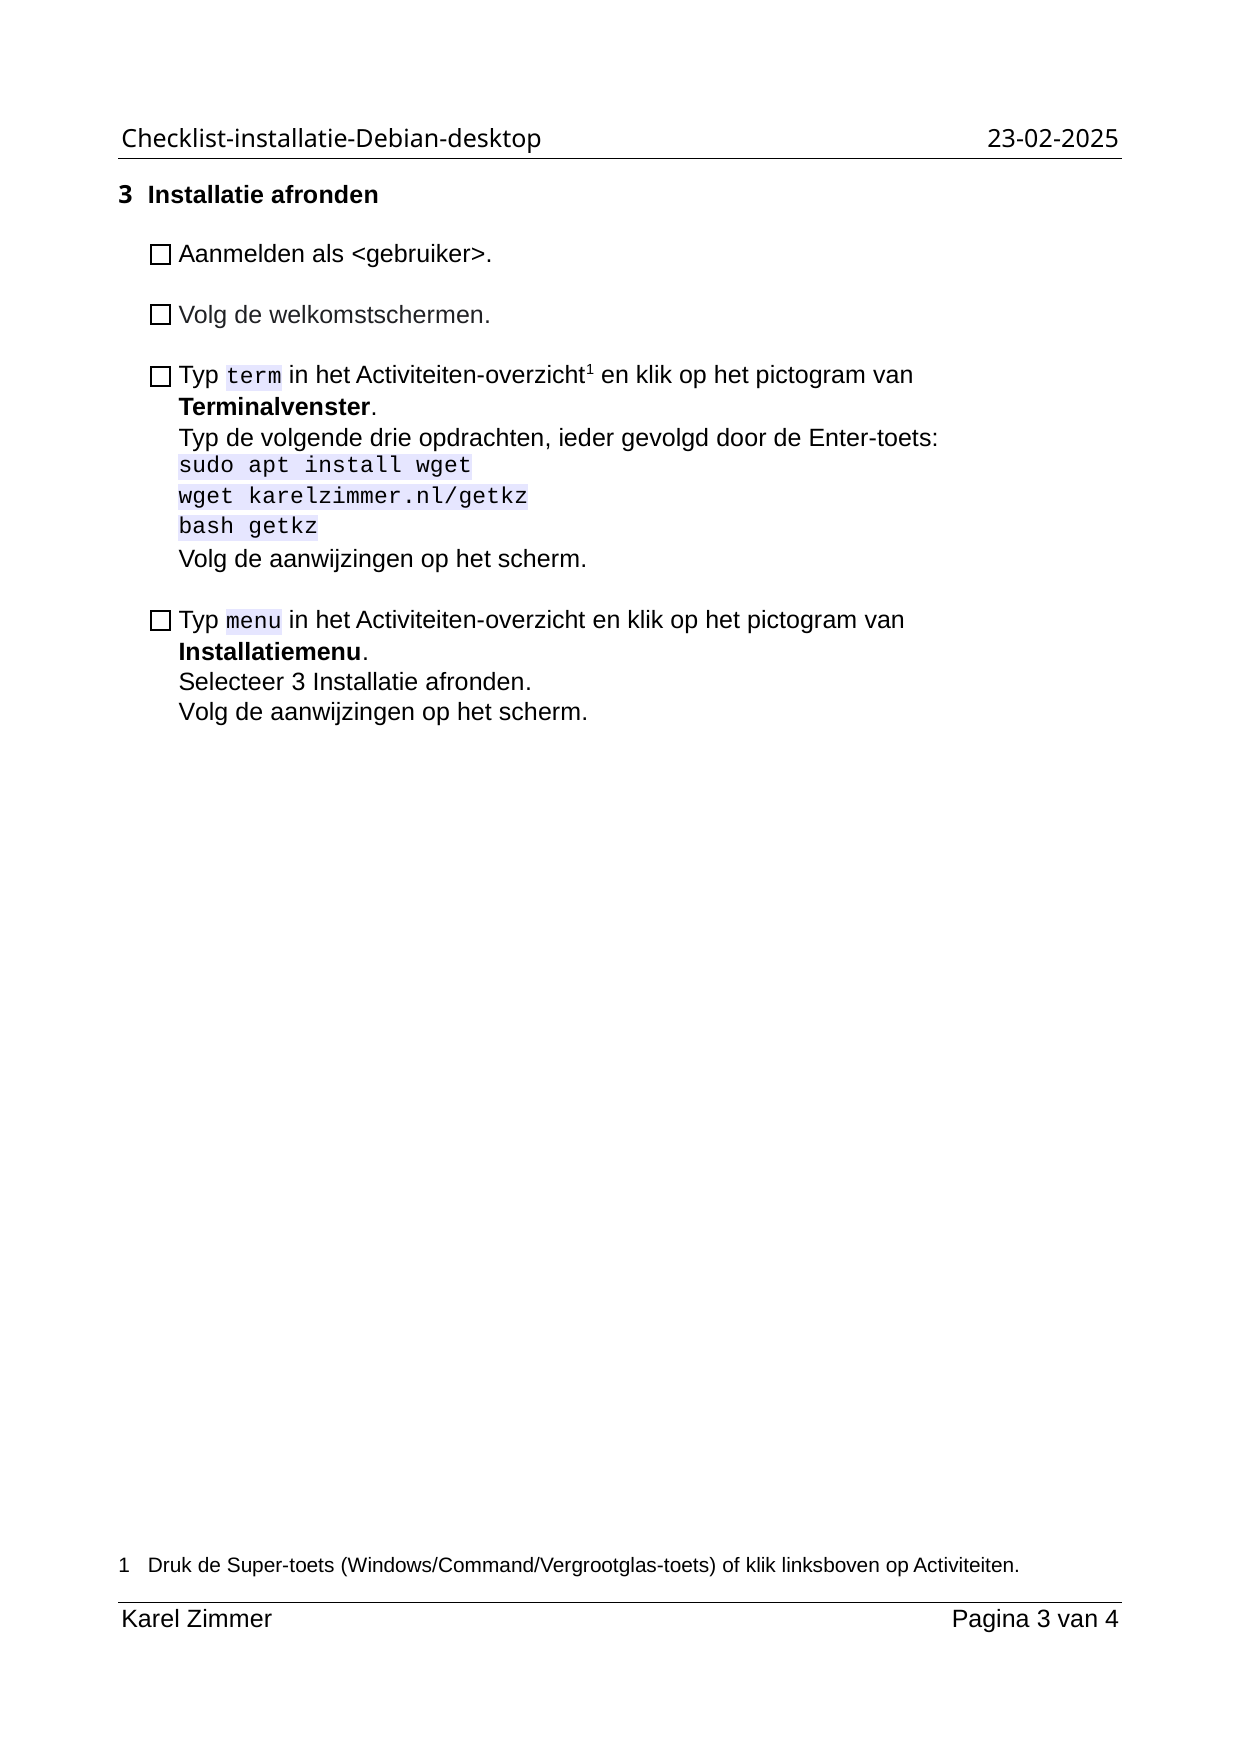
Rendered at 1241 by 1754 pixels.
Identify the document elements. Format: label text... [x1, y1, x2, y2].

table_cell [142, 667, 177, 697]
table_cell [118, 574, 142, 604]
table_cell Installatiemenu. [177, 636, 1122, 667]
table_cell [142, 330, 177, 360]
table_cell [142, 300, 177, 330]
table_cell [177, 574, 1122, 604]
table_cell Typ de volgende drie opdrachten, ieder gevolgd door de Enter-toets: [177, 423, 1122, 453]
table_cell Selecteer 3 Installatie afronden. [177, 667, 1122, 697]
table_cell [142, 604, 177, 636]
table_cell [118, 423, 142, 453]
table_cell [142, 360, 177, 392]
table_cell [118, 392, 142, 422]
table_cell Typ menu in het Activiteiten-overzicht en klik op het pictogram van [177, 604, 1122, 636]
table_cell [142, 269, 177, 300]
table_cell [118, 604, 142, 636]
list Installatie afronden [118, 177, 1122, 211]
table_cell wget karelzimmer.nl/getkz [177, 483, 1122, 513]
table_cell [118, 667, 142, 697]
table_cell [142, 636, 177, 667]
table_cell [142, 544, 177, 574]
table_cell [118, 453, 142, 483]
table_cell [118, 300, 142, 330]
table_cell sudo apt install wget [177, 453, 1122, 483]
table_cell [142, 392, 177, 422]
table_cell [177, 330, 1122, 360]
table_cell [142, 574, 177, 604]
table_cell [118, 636, 142, 667]
table_cell [177, 269, 1122, 300]
table_header [118, 239, 142, 269]
table_cell [142, 483, 177, 513]
table_cell [142, 514, 177, 544]
table_cell [118, 544, 142, 574]
table_cell [142, 423, 177, 453]
table_cell Volg de welkomstschermen. [177, 300, 1122, 330]
table_cell [142, 453, 177, 483]
table_cell [118, 269, 142, 300]
table_cell Volg de aanwijzingen op het scherm. [177, 697, 1122, 727]
table_cell [118, 360, 142, 392]
table_cell Terminalvenster. [177, 392, 1122, 422]
table_cell Volg de aanwijzingen op het scherm. [177, 544, 1122, 574]
table_header Aanmelden als <gebruiker>. [177, 239, 1122, 269]
table_cell Typ term in het Activiteiten-overzicht en klik op het pictogram van [177, 360, 1122, 392]
table_cell [142, 697, 177, 727]
table_cell bash getkz [177, 514, 1122, 544]
table_cell [118, 483, 142, 513]
table_cell [118, 514, 142, 544]
table_header [142, 239, 177, 269]
table_cell [118, 697, 142, 727]
table_cell [118, 330, 142, 360]
